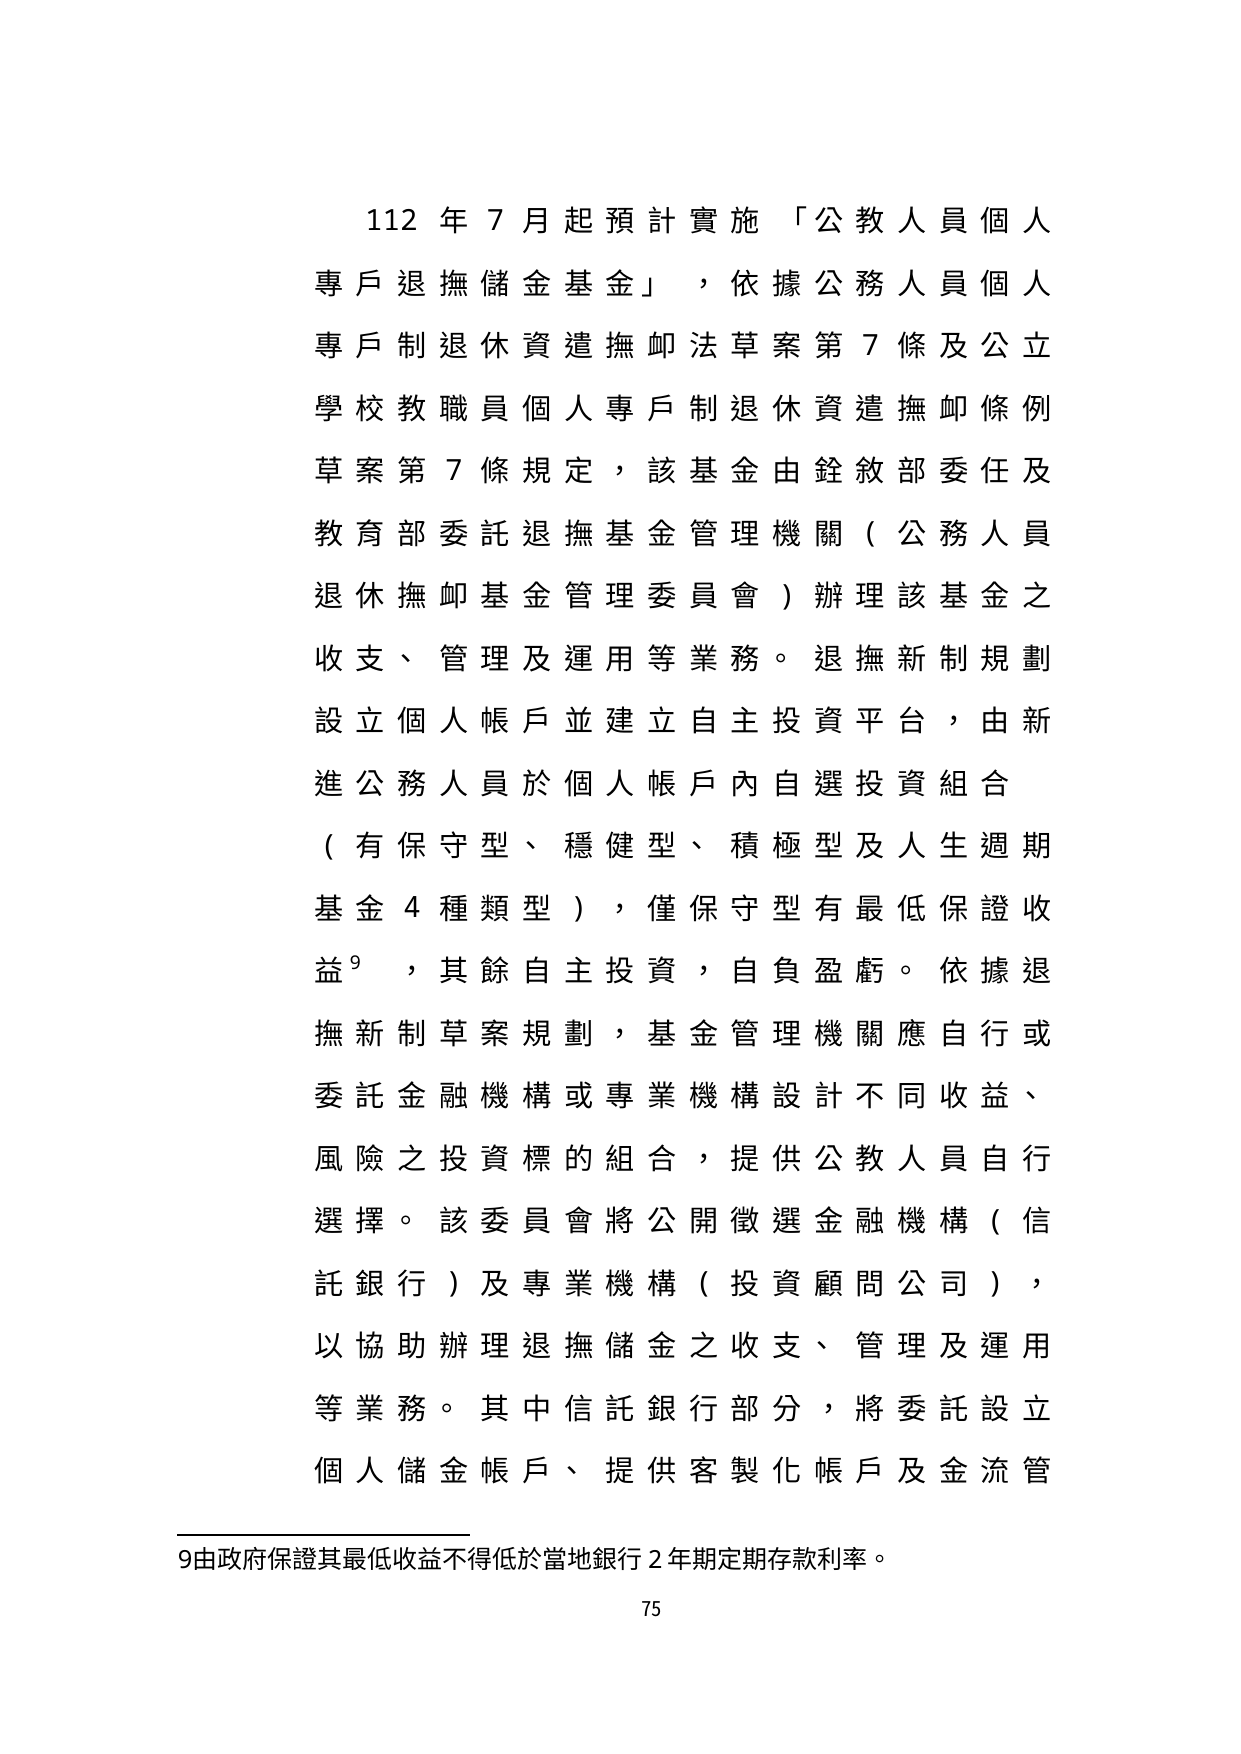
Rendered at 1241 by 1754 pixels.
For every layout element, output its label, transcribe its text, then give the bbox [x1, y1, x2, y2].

text 112年7月起預計實施「公教人員個人專戶退撫儲金基金」，依據公務人員個人專戶制退休資遣撫卹法草案第7條及公立學校教職員個人專戶制退休資遣撫卹條例草案第7條規定，該基金由銓敘部委任及教育部委託退撫基金管理機關(公務人員退休撫卹基金管理委員會)辦理該基金之收支、管理及運用等業務。退撫新制規劃設立個人帳戶並建立自主投資平台，由新進公務人員於個人帳戶內自選投資組合(有保守型、穩健型、積極型及人生週期基金4種類型)，僅保守型有最低保證收益，其餘自主投資，自負盈虧。依據退撫新制草案規劃，基金管理機關應自行或委託金融機構或專業機構設計不同收益、風險之投資標的組合，提供公教人員自行選擇。該委員會將公開徵選金融機構(信託銀行)及專業機構(投資顧問公司)，以協助辦理退撫儲金之收支、管理及運用等業務。其中信託銀行部分，將委託設立個人儲金帳戶、提供客製化帳戶及金流管 [271, 177, 1058, 1490]
text 由政府保證其最低收益不得低於當地銀行2年期定期存款利率。 [177, 1535, 1063, 1577]
